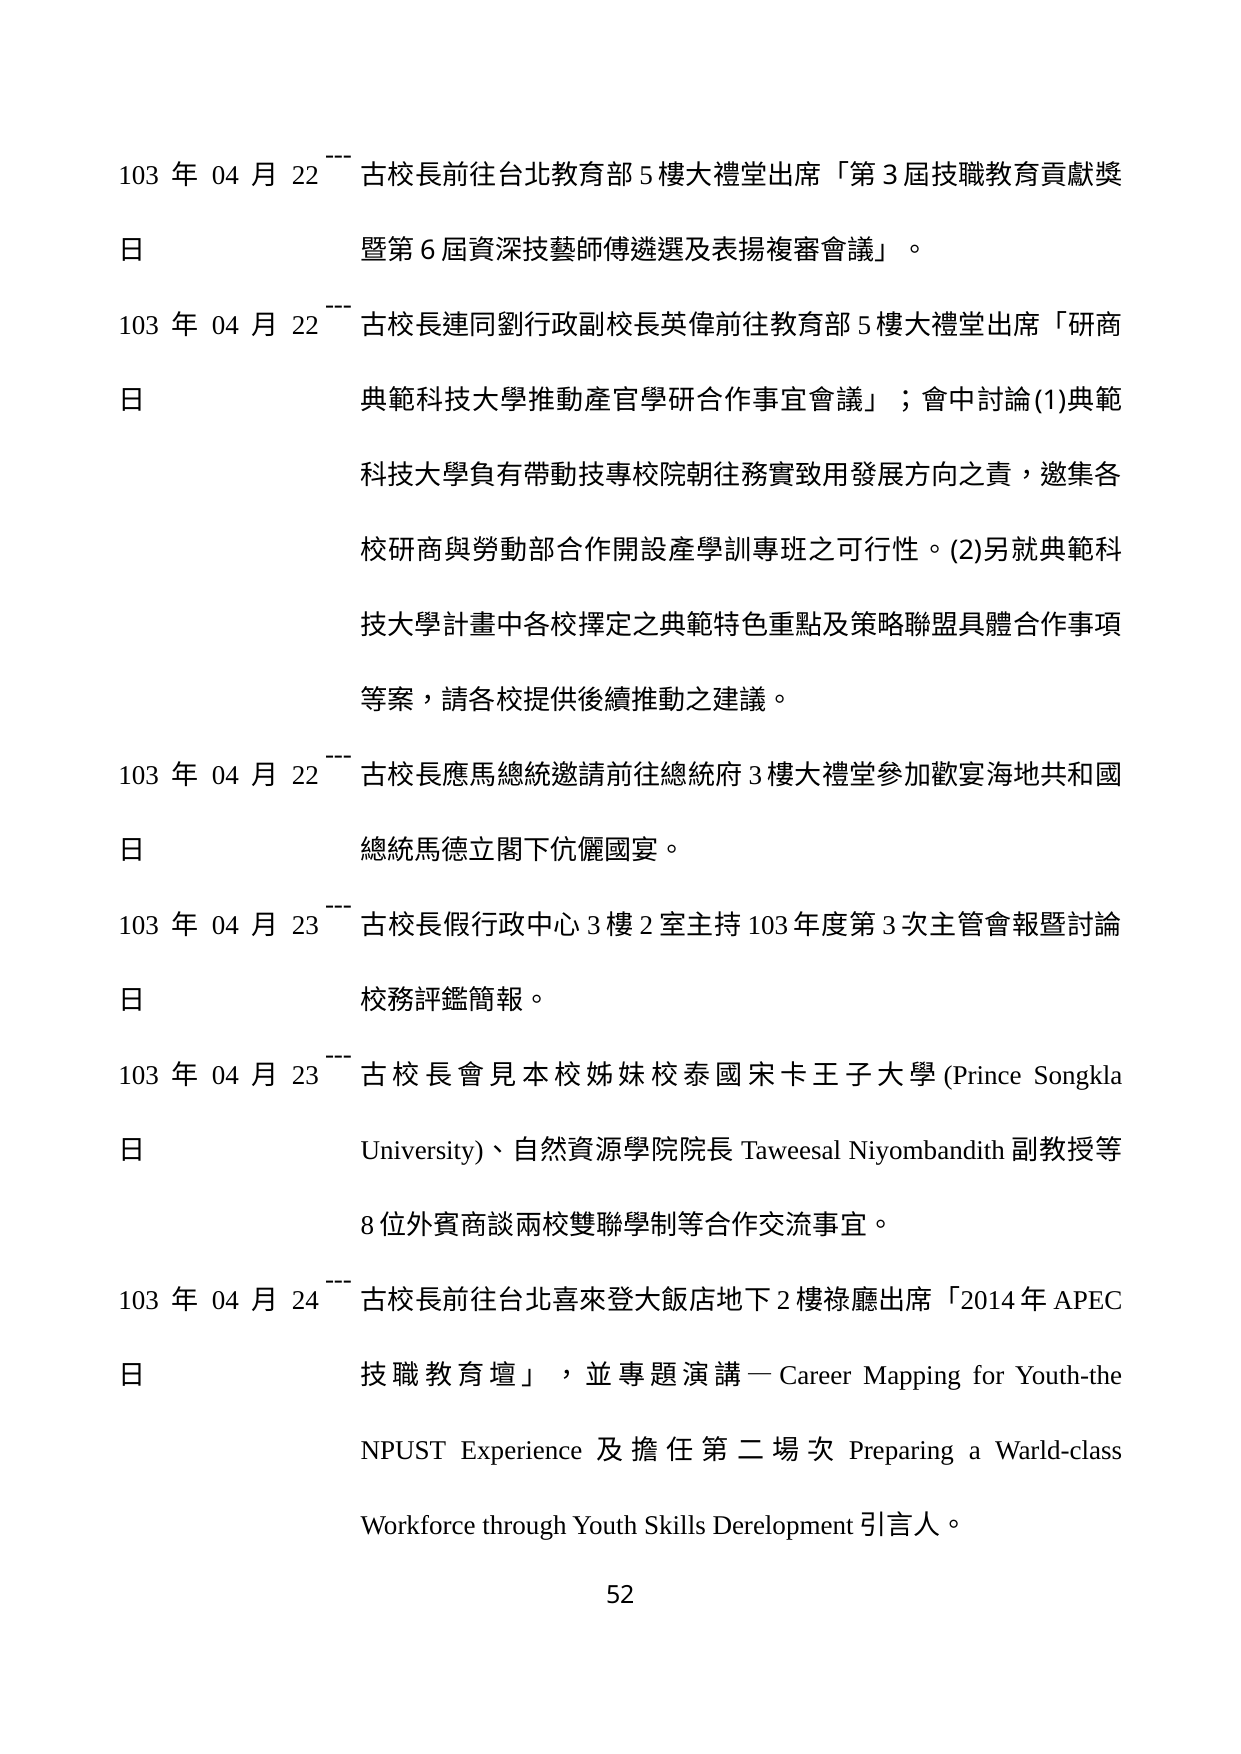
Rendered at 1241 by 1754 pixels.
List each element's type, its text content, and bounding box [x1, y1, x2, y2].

table_cell --- [322, 285, 357, 735]
table_cell 古校長假行政中心3樓2室主持103年度第3次主管會報暨討論校務評鑑簡報。 [358, 885, 1125, 1035]
table_cell --- [322, 1035, 357, 1260]
table_cell 103年04月23日 [115, 1035, 322, 1260]
table_cell 古校長會見本校姊妹校泰國宋卡王子大學(Prince Songkla University)、自然資源學院院長Taweesal Niyombandith副教授等8位外賓商談兩校雙聯學制等合作交流事宜。 [358, 1035, 1125, 1260]
table_cell 103年04月22日 [115, 285, 322, 735]
table_cell --- [322, 885, 357, 1035]
table_cell --- [322, 735, 357, 885]
table_cell 古校長應馬總統邀請前往總統府3樓大禮堂參加歡宴海地共和國總統馬德立閣下伉儷國宴。 [358, 735, 1125, 885]
table_cell 103年04月22日 [115, 135, 322, 285]
table_cell 古校長前往台北喜來登大飯店地下2樓祿廳出席「2014年APEC技職教育壇」，並專題演講—Career Mapping for Youth-the NPUST Experience及擔任第二場次Preparing a Warld-class Workforce through Youth Skills Derelopment引言人。 [358, 1260, 1125, 1560]
table_cell 古校長連同劉行政副校長英偉前往教育部5樓大禮堂出席「研商典範科技大學推動產官學研合作事宜會議」；會中討論(1)典範科技大學負有帶動技專校院朝往務實致用發展方向之責，邀集各校研商與勞動部合作開設產學訓專班之可行性。(2)另就典範科技大學計畫中各校擇定之典範特色重點及策略聯盟具體合作事項等案，請各校提供後續推動之建議。 [358, 285, 1125, 735]
table_cell 古校長前往台北教育部5樓大禮堂出席「第3屆技職教育貢獻獎暨第6屆資深技藝師傅遴選及表揚複審會議」。 [358, 135, 1125, 285]
table_cell 103年04月24日 [115, 1260, 322, 1560]
table_cell --- [322, 135, 357, 285]
table_cell --- [322, 1260, 357, 1560]
table_cell 103年04月22日 [115, 735, 322, 885]
table_cell 103年04月23日 [115, 885, 322, 1035]
